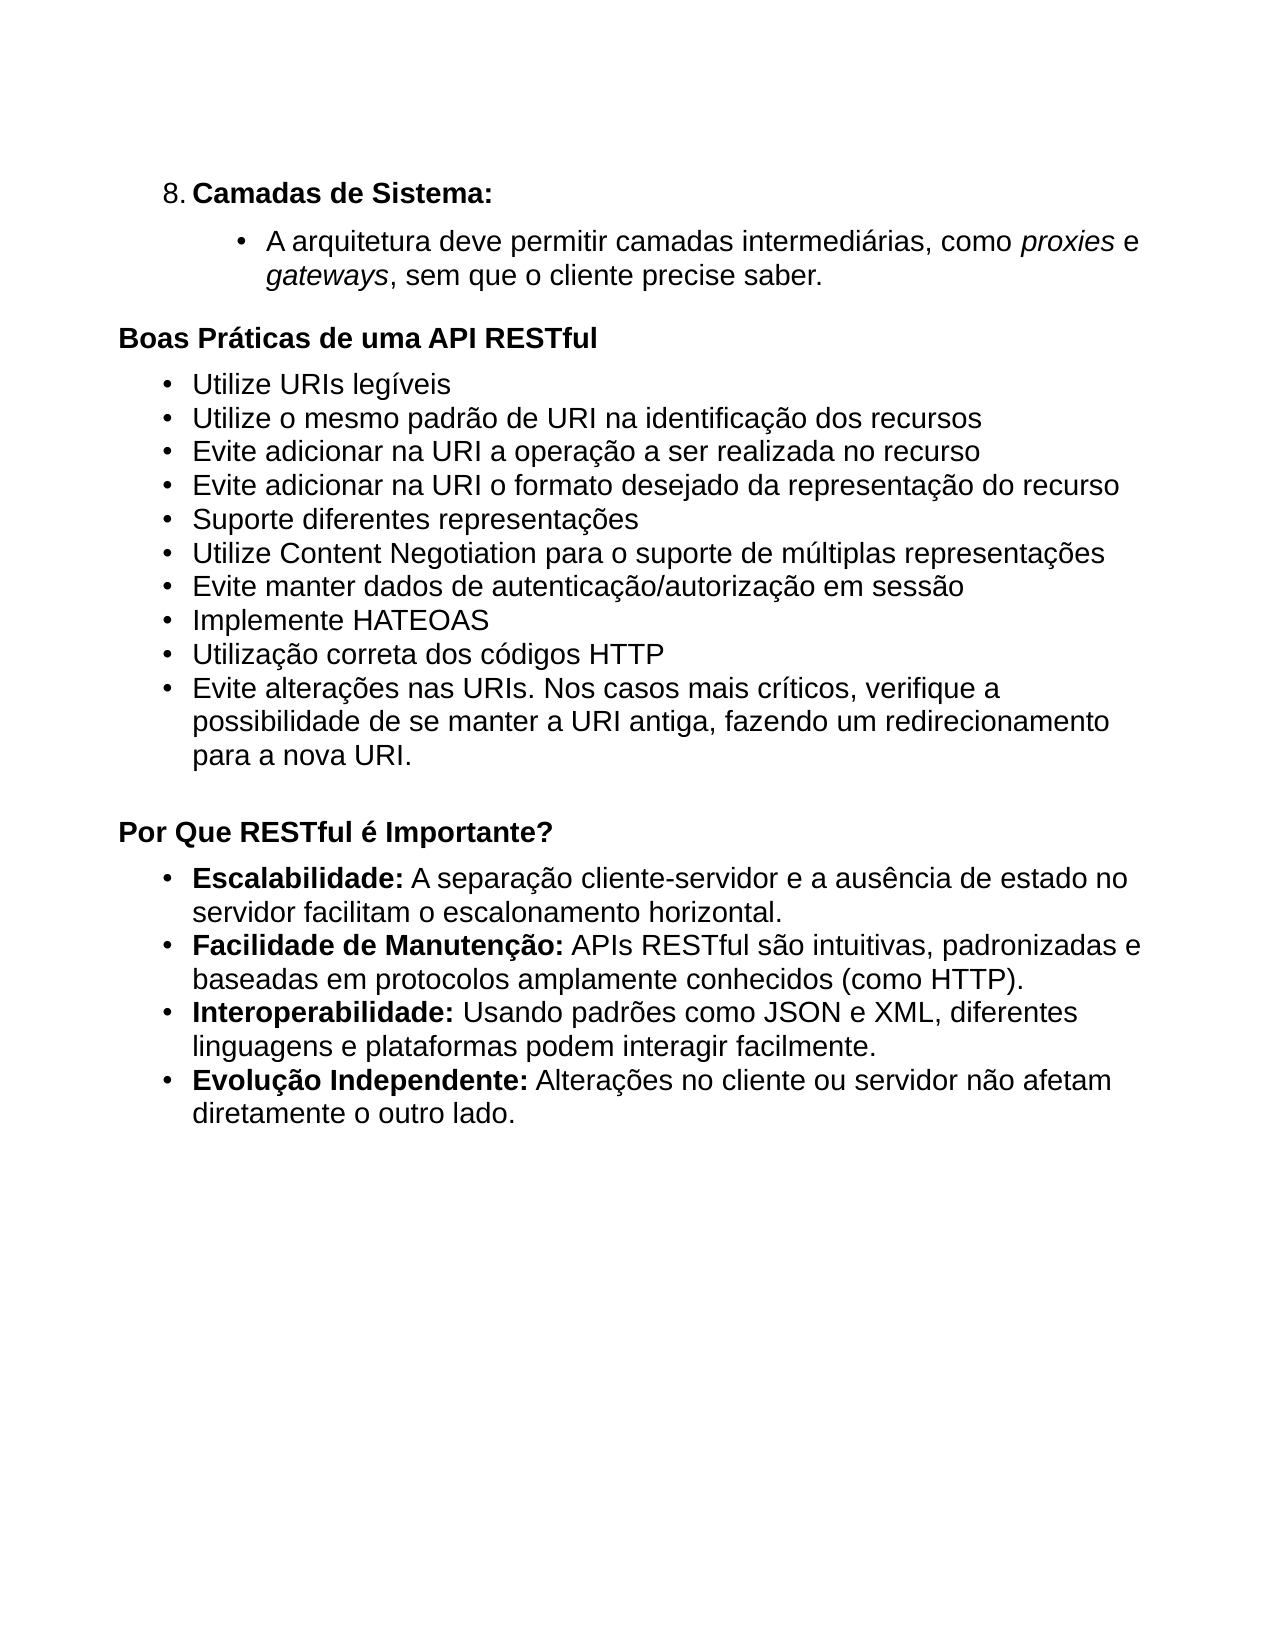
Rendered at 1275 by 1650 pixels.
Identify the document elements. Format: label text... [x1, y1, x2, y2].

list Evite adicionar na URI a operação a ser realizada no recurso [162, 434, 1157, 468]
list Evite alterações nas URIs. Nos casos mais críticos, verifique a possibilidade de se manter a URI antiga, fazendo um redirecionamento para a nova URI. [162, 671, 1157, 772]
subtitle Por Que RESTful é Importante? [118, 815, 1157, 848]
list Utilize URIs legíveis [162, 367, 1157, 401]
list Interoperabilidade: Usando padrões como JSON e XML, diferentes linguagens e plataformas podem interagir facilmente. [162, 996, 1157, 1063]
list Suporte diferentes representações [162, 502, 1157, 536]
list Escalabilidade: A separação cliente-servidor e a ausência de estado no servidor facilitam o escalonamento horizontal. [162, 861, 1157, 928]
list Facilidade de Manutenção: APIs RESTful são intuitivas, padronizadas e baseadas em protocolos amplamente conhecidos (como HTTP). [162, 928, 1157, 996]
list Evite manter dados de autenticação/autorização em sessão [162, 569, 1157, 603]
list Camadas de Sistema: [162, 176, 1157, 210]
list Utilização correta dos códigos HTTP [162, 637, 1157, 671]
list A arquitetura deve permitir camadas intermediárias, como proxies e gateways, sem que o cliente precise saber. [236, 224, 1157, 292]
list Utilize o mesmo padrão de URI na identificação dos recursos [162, 401, 1157, 434]
list Implemente HATEOAS [162, 603, 1157, 637]
list Utilize Content Negotiation para o suporte de múltiplas representações [162, 536, 1157, 569]
subtitle Boas Práticas de uma API RESTful [118, 321, 1157, 354]
list Evolução Independente: Alterações no cliente ou servidor não afetam diretamente o outro lado. [162, 1063, 1157, 1130]
list Evite adicionar na URI o formato desejado da representação do recurso [162, 468, 1157, 502]
